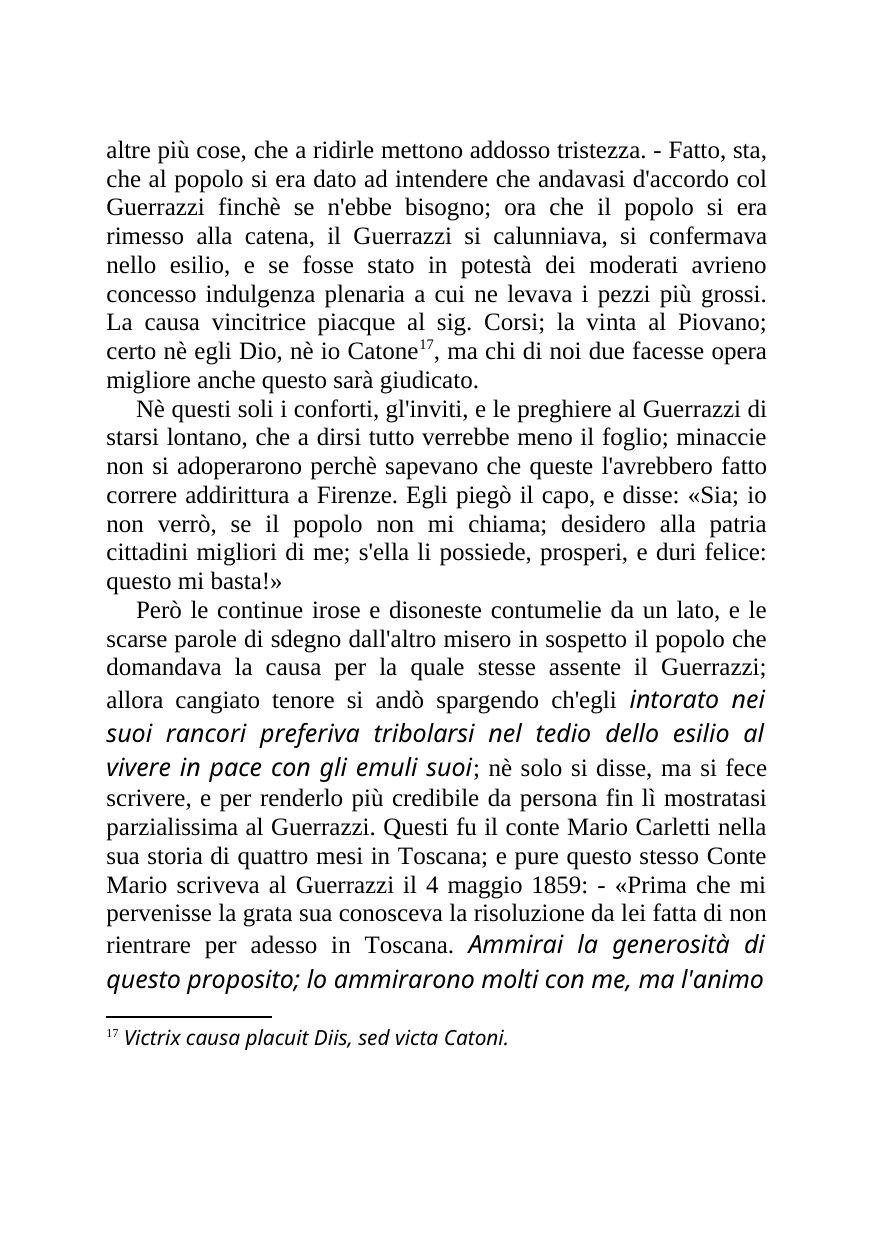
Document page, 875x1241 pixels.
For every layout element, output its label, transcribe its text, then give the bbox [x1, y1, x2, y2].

text altre più cose, che a ridirle mettono addosso tristezza. - Fatto, sta, che al popolo si era dato ad intendere che andavasi d'accordo col Guerrazzi finchè se n'ebbe bisogno; ora che il popolo si era rimesso alla catena, il Guerrazzi si calunniava, si confermava nello esilio, e se fosse stato in potestà dei moderati avrieno concesso indulgenza plenaria a cui ne levava i pezzi più grossi. La causa vincitrice piacque al sig. Corsi; la vinta al Piovano; certo nè egli Dio, nè io Catone, ma chi di noi due facesse opera migliore anche questo sarà giudicato. [106, 135, 768, 394]
text Victrix causa placuit Diis, sed victa Catoni. [106, 1023, 768, 1052]
text Nè questi soli i conforti, gl'inviti, e le preghiere al Guerrazzi di starsi lontano, che a dirsi tutto verrebbe meno il foglio; minaccie non si adoperarono perchè sapevano che queste l'avrebbero fatto correre addirittura a Firenze. Egli piegò il capo, e disse: «Sia; io non verrò, se il popolo non mi chiama; desidero alla patria cittadini migliori di me; s'ella li possiede, prosperi, e duri felice: questo mi basta!» [106, 394, 768, 595]
text Però le continue irose e disoneste contumelie da un lato, e le scarse parole di sdegno dall'altro misero in sospetto il popolo che domandava la causa per la quale stesse assente il Guerrazzi; allora cangiato tenore si andò spargendo ch'egli intorato nei suoi rancori preferiva tribolarsi nel tedio dello esilio al vivere in pace con gli emuli suoi; nè solo si disse, ma si fece scrivere, e per renderlo più credibile da persona fin lì mostratasi parzialissima al Guerrazzi. Questi fu il conte Mario Carletti nella sua storia di quattro mesi in Toscana; e pure questo stesso Conte Mario scriveva al Guerrazzi il 4 maggio 1859: - «Prima che mi pervenisse la grata sua conosceva la risoluzione da lei fatta di non rientrare per adesso in Toscana. Ammirai la generosità di questo proposito; lo ammirarono molti con me, ma l'animo [106, 595, 768, 995]
